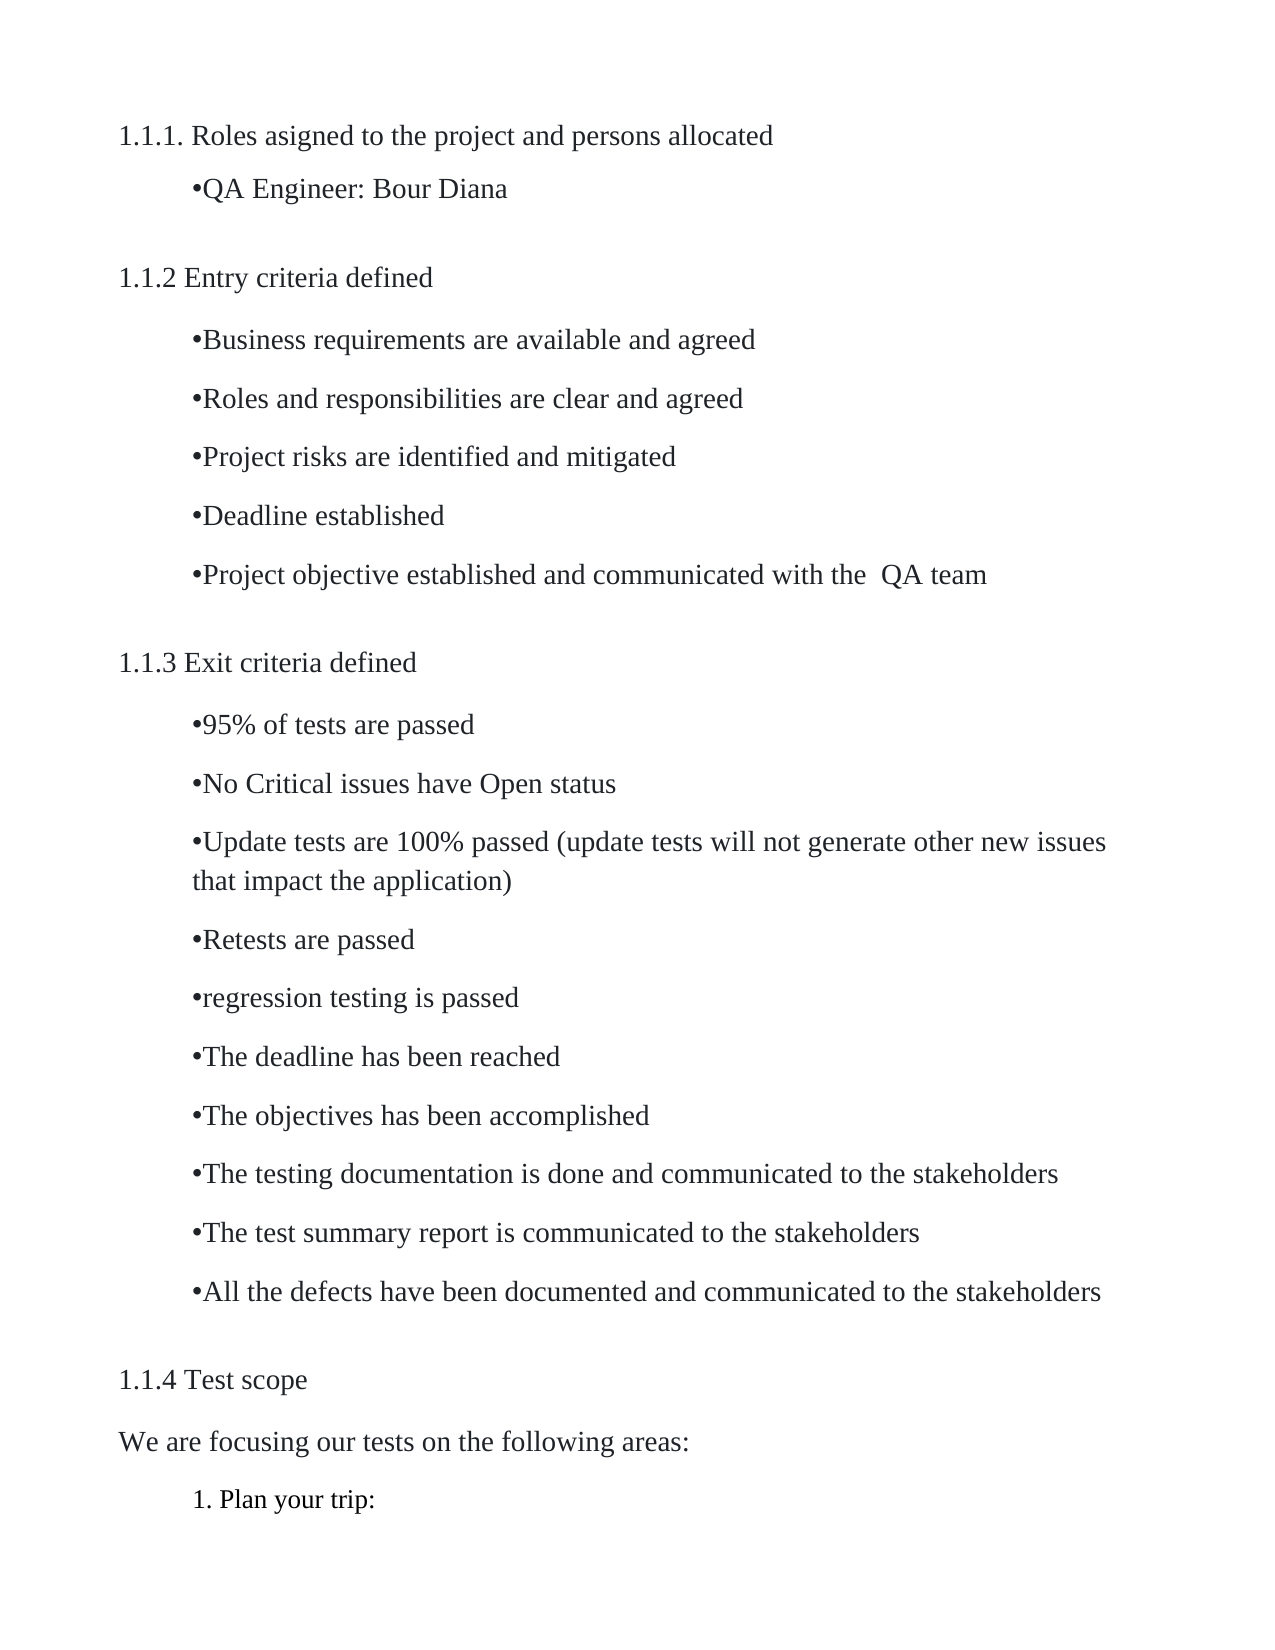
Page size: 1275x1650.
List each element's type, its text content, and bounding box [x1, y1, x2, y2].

list Business requirements are available and agreed [118, 322, 1157, 356]
list No Critical issues have Open status [118, 766, 1157, 799]
list 1. Plan your trip: [118, 1483, 1157, 1514]
subtitle 1.1.3 Exit criteria defined [118, 645, 1157, 679]
list QA Engineer: Bour Diana [118, 172, 1157, 205]
text We are focusing our tests on the following areas: [118, 1424, 1157, 1458]
list The testing documentation is done and communicated to the stakeholders [118, 1156, 1157, 1190]
list Project objective established and communicated with the QA team [118, 557, 1157, 590]
list Retests are passed [118, 922, 1157, 955]
list The test summary report is communicated to the stakeholders [118, 1215, 1157, 1249]
list The deadline has been reached [118, 1039, 1157, 1073]
list Roles and responsibilities are clear and agreed [118, 381, 1157, 414]
list All the defects have been documented and communicated to the stakeholders [118, 1274, 1157, 1307]
subtitle 1.1.1. Roles asigned to the project and persons allocated [118, 118, 1157, 152]
list regression testing is passed [118, 980, 1157, 1014]
list Update tests are 100% passed (update tests will not generate other new issues that impact the application) [118, 824, 1157, 897]
list 95% of tests are passed [118, 707, 1157, 741]
list Deadline established [118, 498, 1157, 532]
list The objectives has been accomplished [118, 1098, 1157, 1131]
subtitle 1.1.4 Test scope [118, 1362, 1157, 1396]
subtitle 1.1.2 Entry criteria defined [118, 260, 1157, 294]
list Project risks are identified and mitigated [118, 439, 1157, 473]
